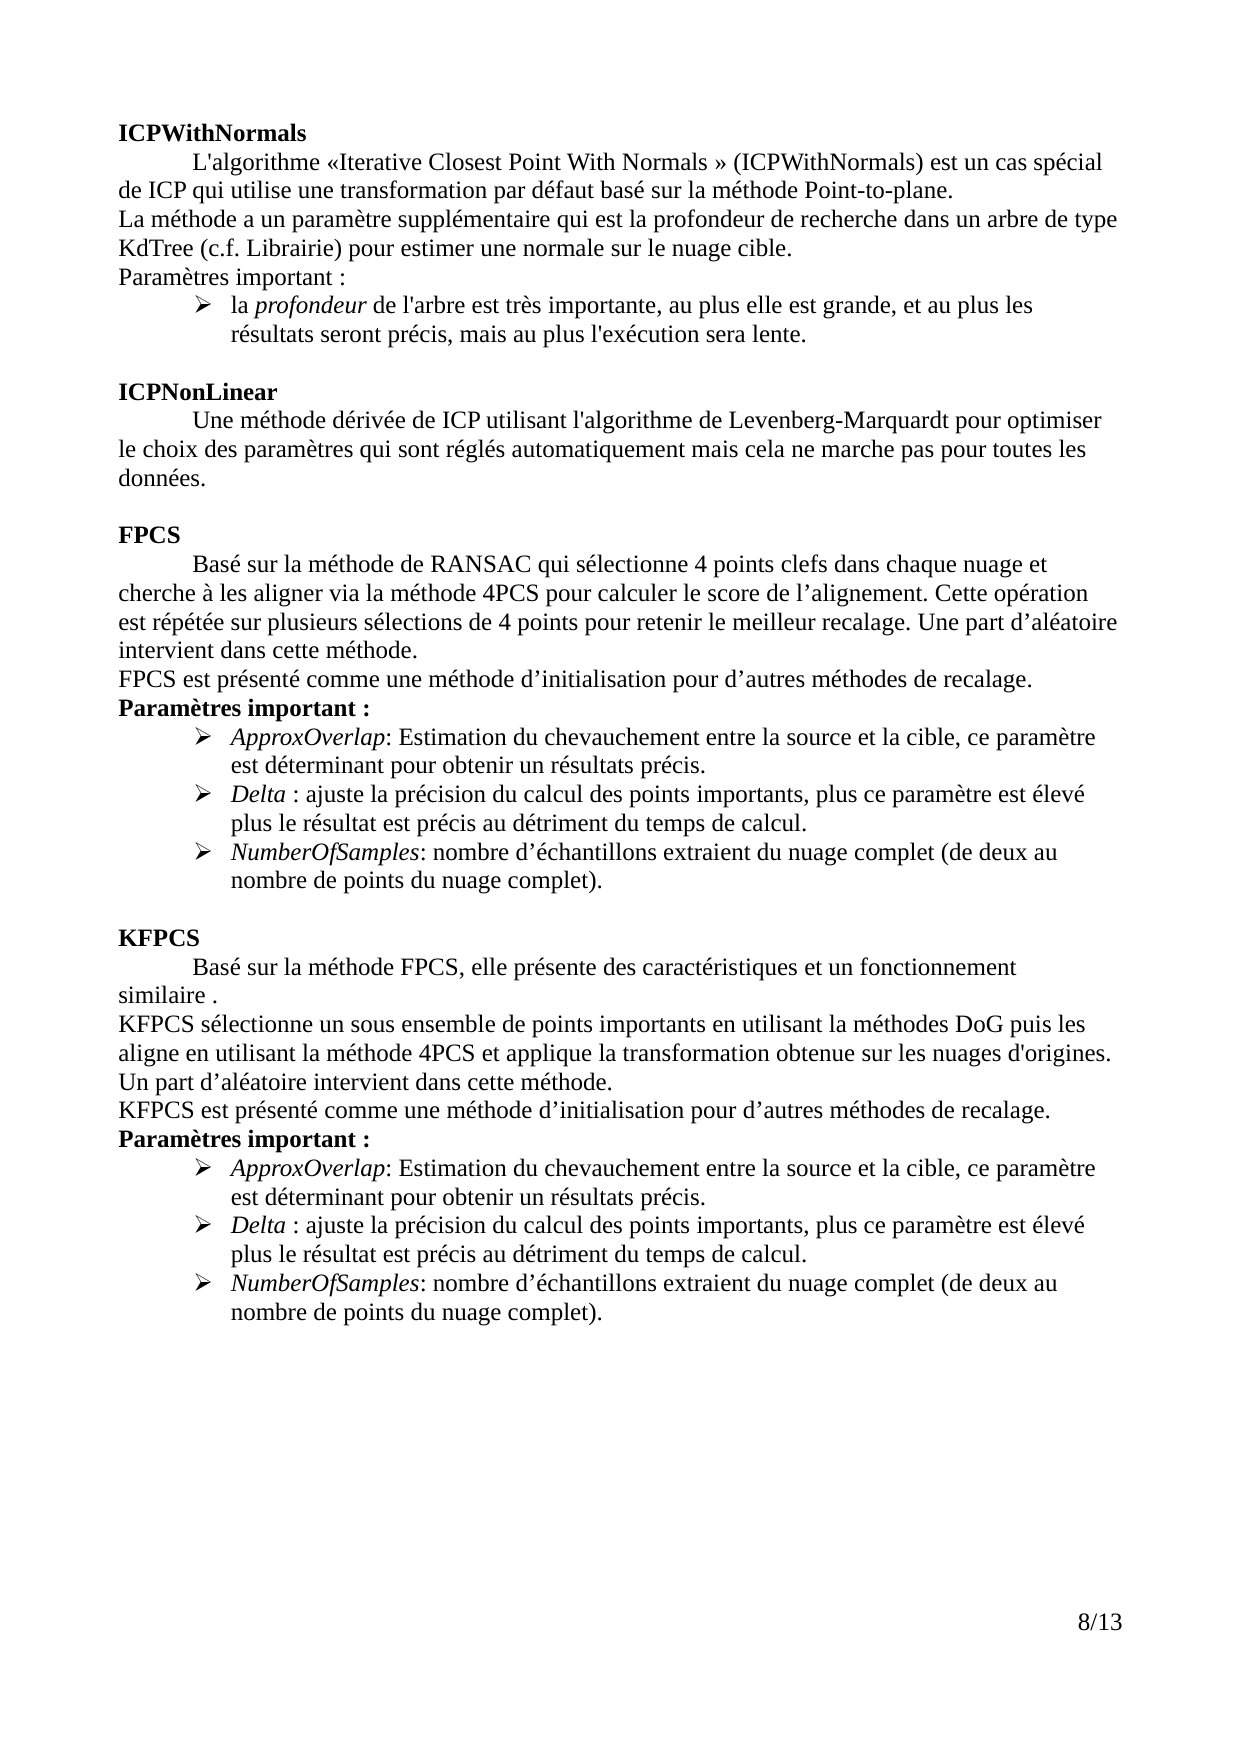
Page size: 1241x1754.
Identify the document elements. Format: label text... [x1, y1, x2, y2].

list NumberOfSamples: nombre d’échantillons extraient du nuage complet (de deux au nombre de points du nuage complet). [193, 1268, 1122, 1326]
list ApproxOverlap: Estimation du chevauchement entre la source et la cible, ce paramètre est déterminant pour obtenir un résultats précis. [193, 722, 1122, 779]
list ApproxOverlap: Estimation du chevauchement entre la source et la cible, ce paramètre est déterminant pour obtenir un résultats précis. [193, 1153, 1122, 1211]
list Delta : ajuste la précision du calcul des points importants, plus ce paramètre est élevé plus le résultat est précis au détriment du temps de calcul. [193, 1211, 1122, 1268]
text FPCS [118, 521, 1122, 549]
text ICPNonLinear [118, 377, 1122, 406]
text Basé sur la méthode de RANSAC qui sélectionne 4 points clefs dans chaque nuage et cherche à les aligner via la méthode 4PCS pour calculer le score de l’alignement. Cette opération est répétée sur plusieurs sélections de 4 points pour retenir le meilleur recalage. Une part d’aléatoire intervient dans cette méthode. [118, 549, 1122, 664]
text Paramètres important : [118, 262, 1122, 291]
list NumberOfSamples: nombre d’échantillons extraient du nuage complet (de deux au nombre de points du nuage complet). [193, 837, 1122, 894]
text L'algorithme «Iterative Closest Point With Normals » (ICPWithNormals) est un cas spécial de ICP qui utilise une transformation par défaut basé sur la méthode Point-to-plane. La méthode a un paramètre supplémentaire qui est la profondeur de recherche dans un arbre de type KdTree (c.f. Librairie) pour estimer une normale sur le nuage cible. [118, 147, 1122, 262]
text Une méthode dérivée de ICP utilisant l'algorithme de Levenberg-Marquardt pour optimiser le choix des paramètres qui sont réglés automatiquement mais cela ne marche pas pour toutes les données. [118, 406, 1122, 492]
text FPCS est présenté comme une méthode d’initialisation pour d’autres méthodes de recalage. Paramètres important : [118, 664, 1122, 722]
text Basé sur la méthode FPCS, elle présente des caractéristiques et un fonctionnement similaire . KFPCS sélectionne un sous ensemble de points importants en utilisant la méthodes DoG puis les aligne en utilisant la méthode 4PCS et applique la transformation obtenue sur les nuages d'origines. Un part d’aléatoire intervient dans cette méthode. KFPCS est présenté comme une méthode d’initialisation pour d’autres méthodes de recalage. Paramètres important : [118, 952, 1122, 1153]
list la profondeur de l'arbre est très importante, au plus elle est grande, et au plus les résultats seront précis, mais au plus l'exécution sera lente. [193, 291, 1122, 348]
text ICPWithNormals [118, 118, 1122, 147]
list Delta : ajuste la précision du calcul des points importants, plus ce paramètre est élevé plus le résultat est précis au détriment du temps de calcul. [193, 779, 1122, 837]
text KFPCS [118, 923, 1122, 952]
